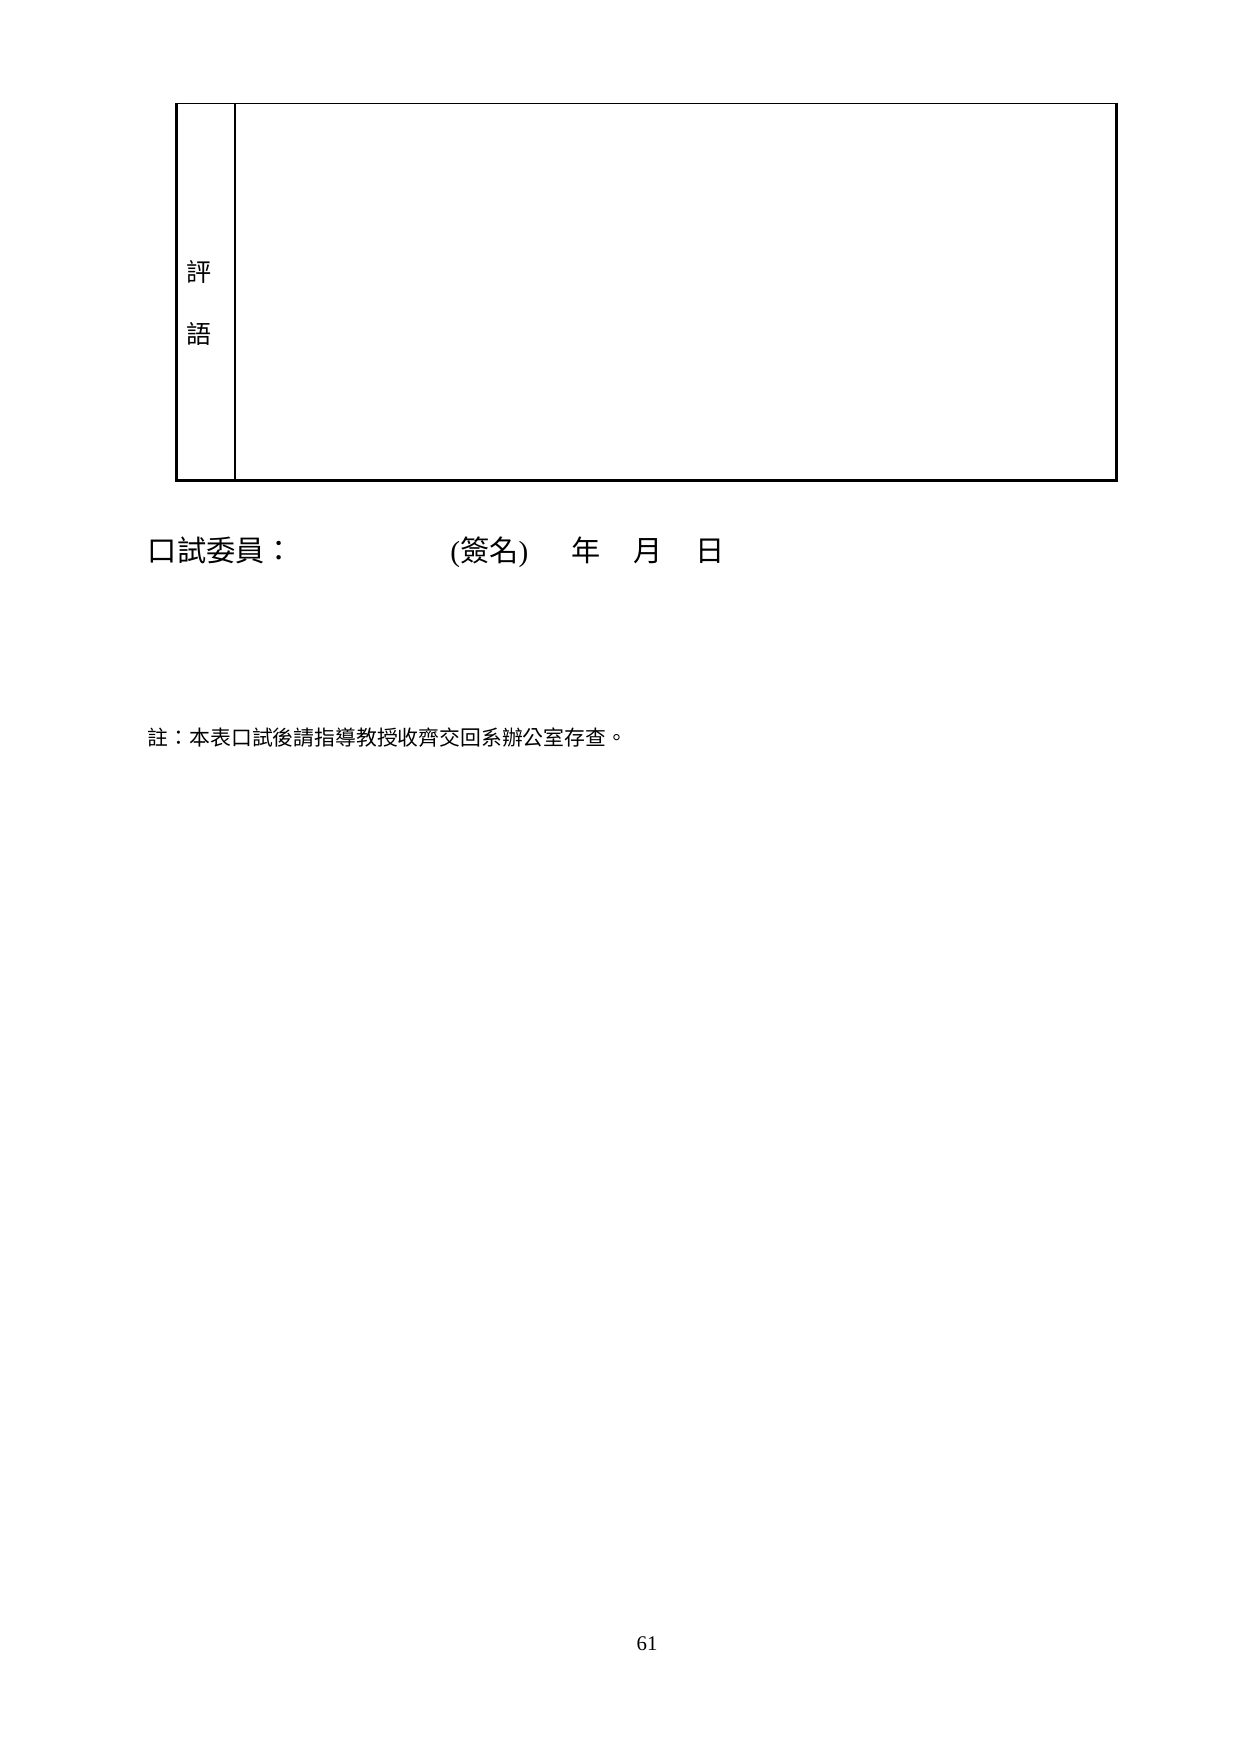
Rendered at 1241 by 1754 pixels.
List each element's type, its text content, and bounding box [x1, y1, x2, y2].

table_cell [236, 104, 1115, 479]
text 註：本表口試後請指導教授收齊交回系辦公室存查。 [148, 694, 1146, 757]
table_cell 評 語 [178, 104, 234, 479]
text 口試委員： (簽名) 年 月 日 [148, 507, 1146, 569]
